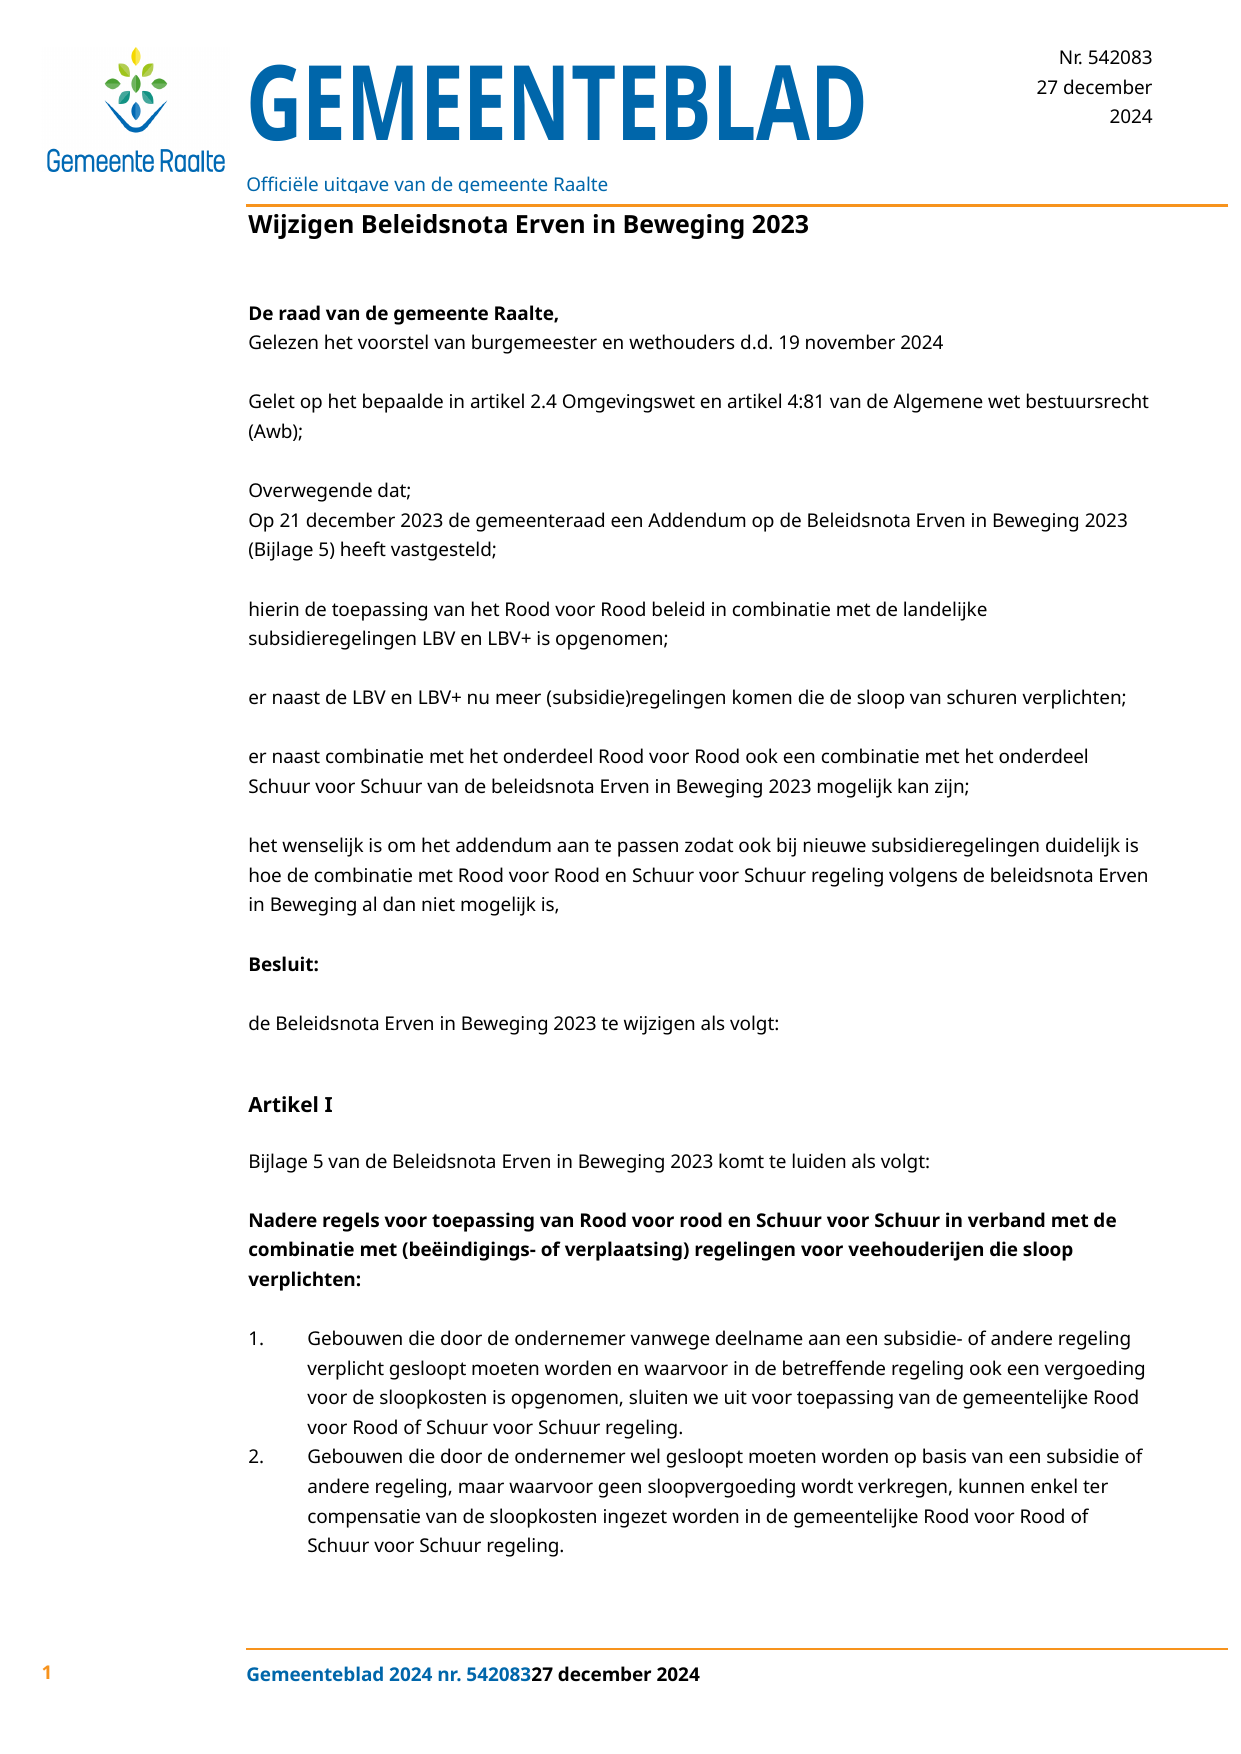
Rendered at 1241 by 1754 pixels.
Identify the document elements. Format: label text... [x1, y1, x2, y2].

text Gelet op het bepaalde in artikel 2.4 Omgevingswet en artikel 4:81 van de Algemene wet bestuursrecht (Awb); [248, 389, 1152, 444]
list Gebouwen die door de ondernemer wel gesloopt moeten worden op basis van een subsidie of andere regeling, maar waarvoor geen sloopvergoeding wordt verkregen, kunnen enkel ter compensatie van de sloopkosten ingezet worden in de gemeentelijke Rood voor Rood of Schuur voor Schuur regeling. [248, 1444, 1152, 1558]
text er naast combinatie met het onderdeel Rood voor Rood ook een combinatie met het onderdeel Schuur voor Schuur van de beleidsnota Erven in Beweging 2023 mogelijk kan zijn; [248, 744, 1152, 799]
text de Beleidsnota Erven in Beweging 2023 te wijzigen als volgt: [248, 1010, 1152, 1036]
text Artikel I [248, 1090, 1152, 1118]
text hierin de toepassing van het Rood voor Rood beleid in combinatie met de landelijke subsidieregelingen LBV en LBV+ is opgenomen; [248, 596, 1152, 651]
text Overwegende dat; [248, 477, 1152, 503]
picture [41, 47, 231, 172]
text De raad van de gemeente Raalte, [248, 300, 1152, 326]
text Gelezen het voorstel van burgemeester en wethouders d.d. 19 november 2024 [248, 329, 1152, 355]
text Besluit: [248, 951, 1152, 976]
text Op 21 december 2023 de gemeenteraad een Addendum op de Beleidsnota Erven in Beweging 2023 (Bijlage 5) heeft vastgesteld; [248, 507, 1152, 562]
text Bijlage 5 van de Beleidsnota Erven in Beweging 2023 komt te luiden als volgt: [248, 1148, 1152, 1174]
text er naast de LBV en LBV+ nu meer (subsidie)regelingen komen die de sloop van schuren verplichten; [248, 684, 1152, 710]
list Gebouwen die door de ondernemer vanwege deelname aan een subsidie- of andere regeling verplicht gesloopt moeten worden en waarvoor in de betreffende regeling ook een vergoeding voor de sloopkosten is opgenomen, sluiten we uit voor toepassing van de gemeentelijke Rood voor Rood of Schuur voor Schuur regeling. [248, 1325, 1152, 1440]
text Wijzigen Beleidsnota Erven in Beweging 2023 [248, 207, 1152, 241]
text het wenselijk is om het addendum aan te passen zodat ook bij nieuwe subsidieregelingen duidelijk is hoe de combinatie met Rood voor Rood en Schuur voor Schuur regeling volgens de beleidsnota Erven in Beweging al dan niet mogelijk is, [248, 832, 1152, 917]
text Nadere regels voor toepassing van Rood voor rood en Schuur voor Schuur in verband met de combinatie met (beëindigings- of verplaatsing) regelingen voor veehouderijen die sloop verplichten: [248, 1207, 1152, 1292]
